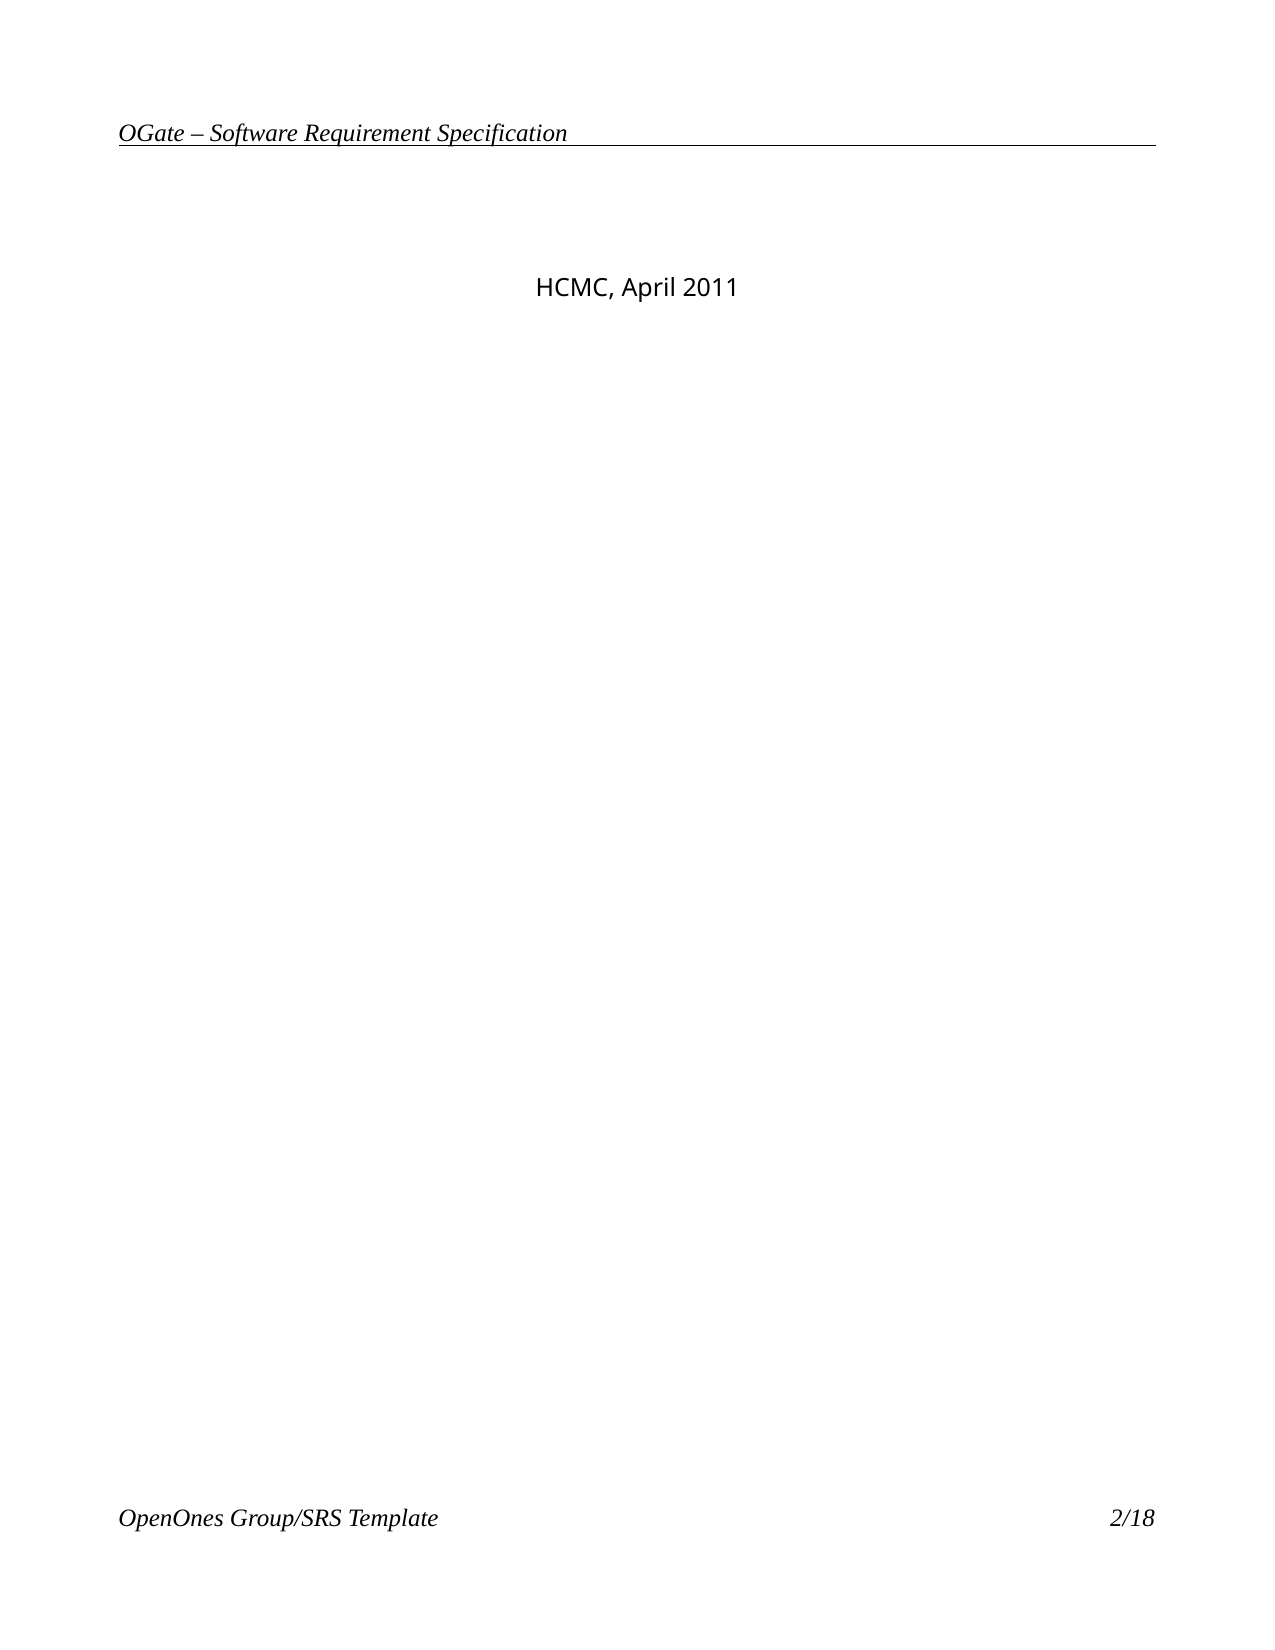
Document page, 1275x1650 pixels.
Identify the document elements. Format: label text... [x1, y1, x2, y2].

text HCMC, April 2011 [118, 269, 1157, 303]
